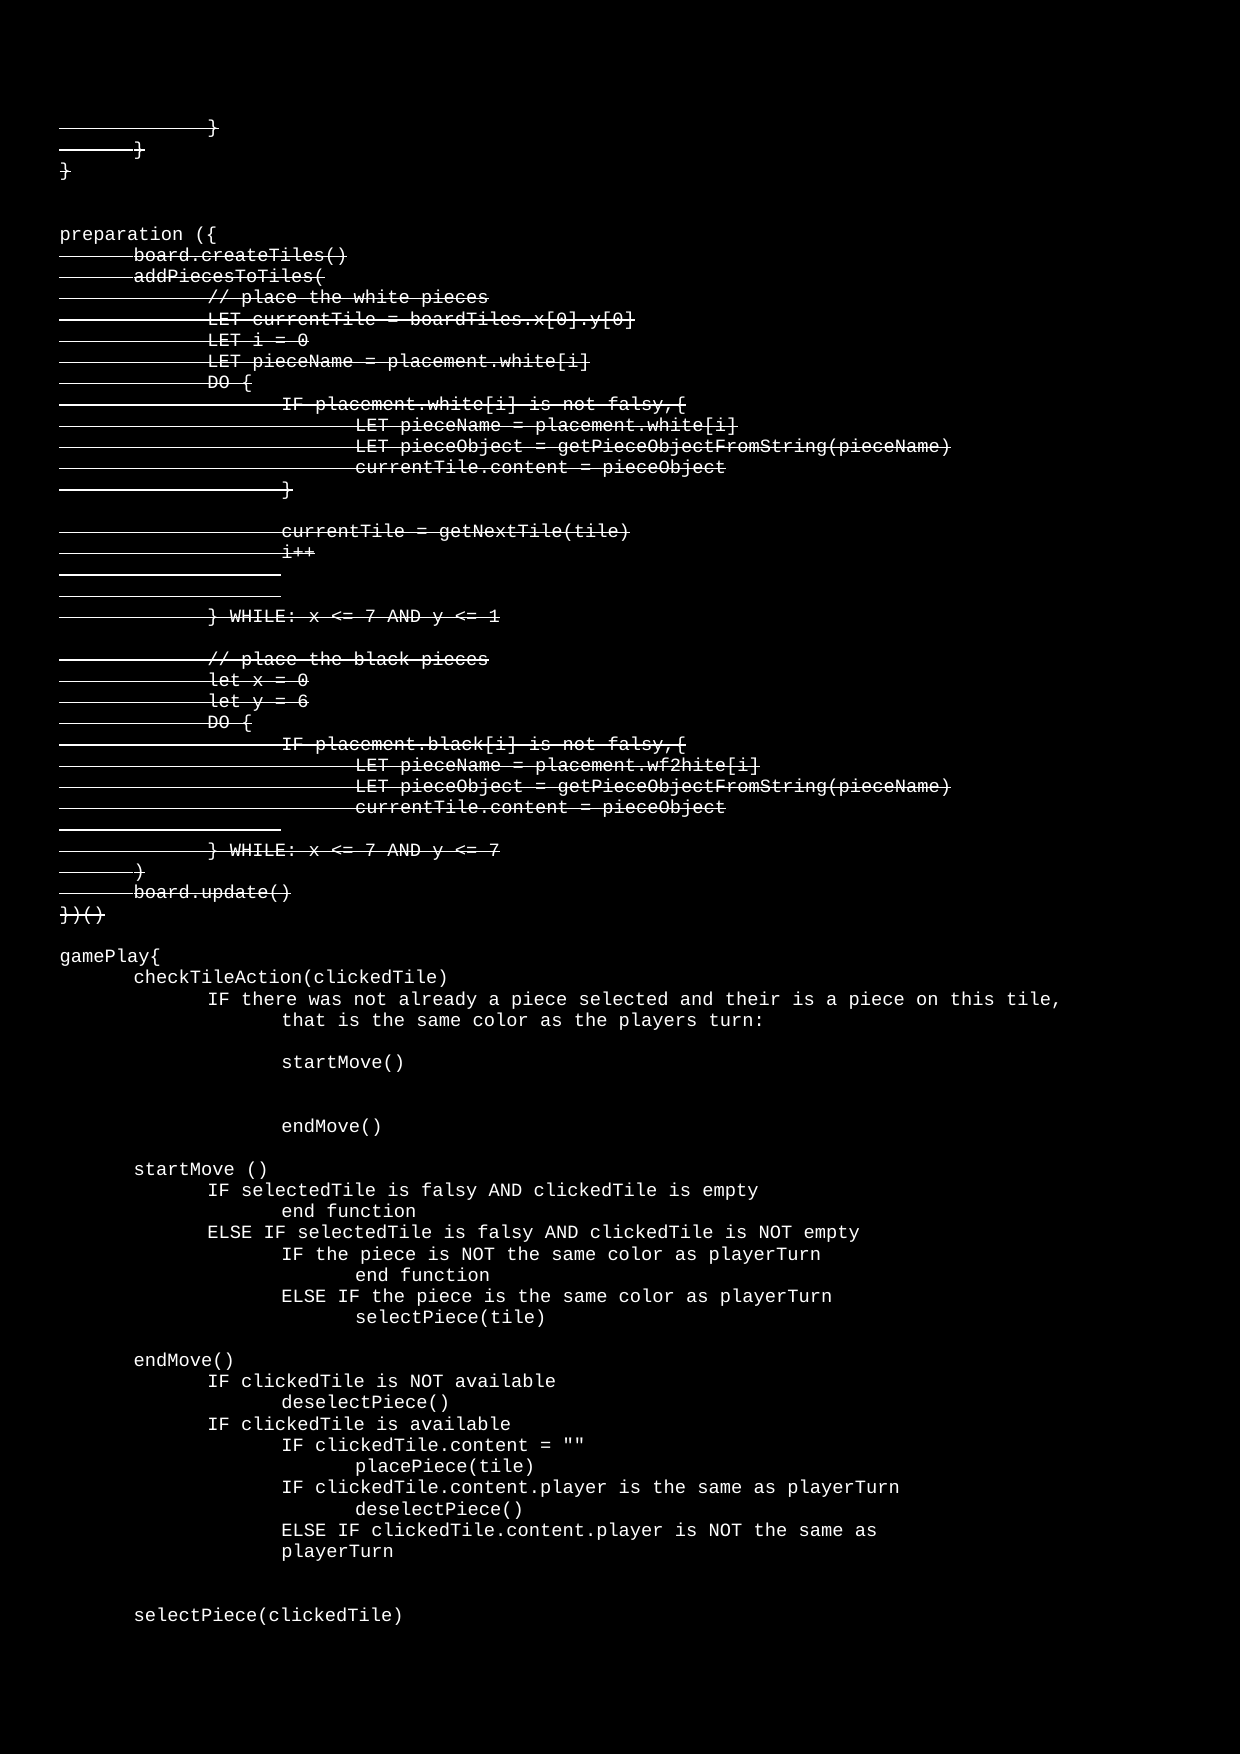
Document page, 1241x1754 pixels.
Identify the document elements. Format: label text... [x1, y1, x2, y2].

text ) [59, 862, 1240, 883]
text IF clickedTile is available [59, 1414, 1240, 1436]
text IF selectedTile is falsy AND clickedTile is empty [59, 1181, 1240, 1202]
text that is the same color as the players turn: [59, 1011, 1240, 1032]
text ELSE IF clickedTile.content.player is NOT the same as playerTurn [59, 1521, 1240, 1563]
text LET pieceName = placement.white[i] [59, 352, 1240, 373]
text ELSE IF the piece is the same color as playerTurn [59, 1287, 1240, 1308]
text deselectPiece() [59, 1499, 1240, 1521]
text IF placement.white[i] is not falsy,{ [59, 394, 1240, 416]
text } [59, 118, 1240, 139]
text board.createTiles() [59, 246, 1240, 267]
text IF clickedTile.content.player is the same as playerTurn [59, 1478, 1240, 1499]
text gamePlay{ [59, 947, 1240, 968]
text startMove () [59, 1159, 1240, 1181]
text // place the white pieces [59, 288, 1240, 309]
text endMove() [59, 1117, 1240, 1138]
text i++ [59, 543, 1240, 564]
text endMove() [59, 1351, 1240, 1372]
text } WHILE: x <= 7 AND y <= 1 [59, 607, 1240, 628]
text LET pieceName = placement.white[i] [59, 416, 1240, 437]
text LET currentTile = boardTiles.x[0].y[0] [59, 309, 1240, 331]
text LET pieceObject = getPieceObjectFromString(pieceName) [59, 437, 1240, 458]
text end function [59, 1202, 1240, 1223]
text addPiecesToTiles( [59, 267, 1240, 288]
text ELSE IF selectedTile is falsy AND clickedTile is NOT empty [59, 1223, 1240, 1244]
text LET pieceObject = getPieceObjectFromString(pieceName) [59, 777, 1240, 798]
text currentTile.content = pieceObject [59, 798, 1240, 819]
text board.update() [59, 883, 1240, 904]
text IF clickedTile is NOT available [59, 1372, 1240, 1393]
text IF placement.black[i] is not falsy,{ [59, 734, 1240, 756]
text IF there was not already a piece selected and their is a piece on this tile, [59, 989, 1240, 1011]
text startMove() [59, 1053, 1240, 1074]
text } [59, 161, 1240, 182]
text selectPiece(tile) [59, 1308, 1240, 1329]
text let x = 0 [59, 671, 1240, 692]
text currentTile = getNextTile(tile) [59, 522, 1240, 543]
text // place the black pieces [59, 649, 1240, 671]
text LET pieceName = placement.wf2hite[i] [59, 756, 1240, 777]
text LET i = 0 [59, 331, 1240, 352]
text selectPiece(clickedTile) [59, 1606, 1240, 1627]
text IF clickedTile.content = "" [59, 1436, 1240, 1457]
text currentTile.content = pieceObject [59, 458, 1240, 479]
text })() [59, 904, 1240, 926]
text } WHILE: x <= 7 AND y <= 7 [59, 841, 1240, 862]
text } [59, 139, 1240, 161]
text let y = 6 [59, 692, 1240, 713]
text DO { [59, 373, 1240, 394]
text DO { [59, 713, 1240, 734]
text end function [59, 1266, 1240, 1287]
text checkTileAction(clickedTile) [59, 968, 1240, 989]
text placePiece(tile) [59, 1457, 1240, 1478]
text deselectPiece() [59, 1393, 1240, 1414]
text IF the piece is NOT the same color as playerTurn [59, 1244, 1240, 1266]
text preparation ({ [59, 224, 1240, 246]
text } [59, 479, 1240, 501]
